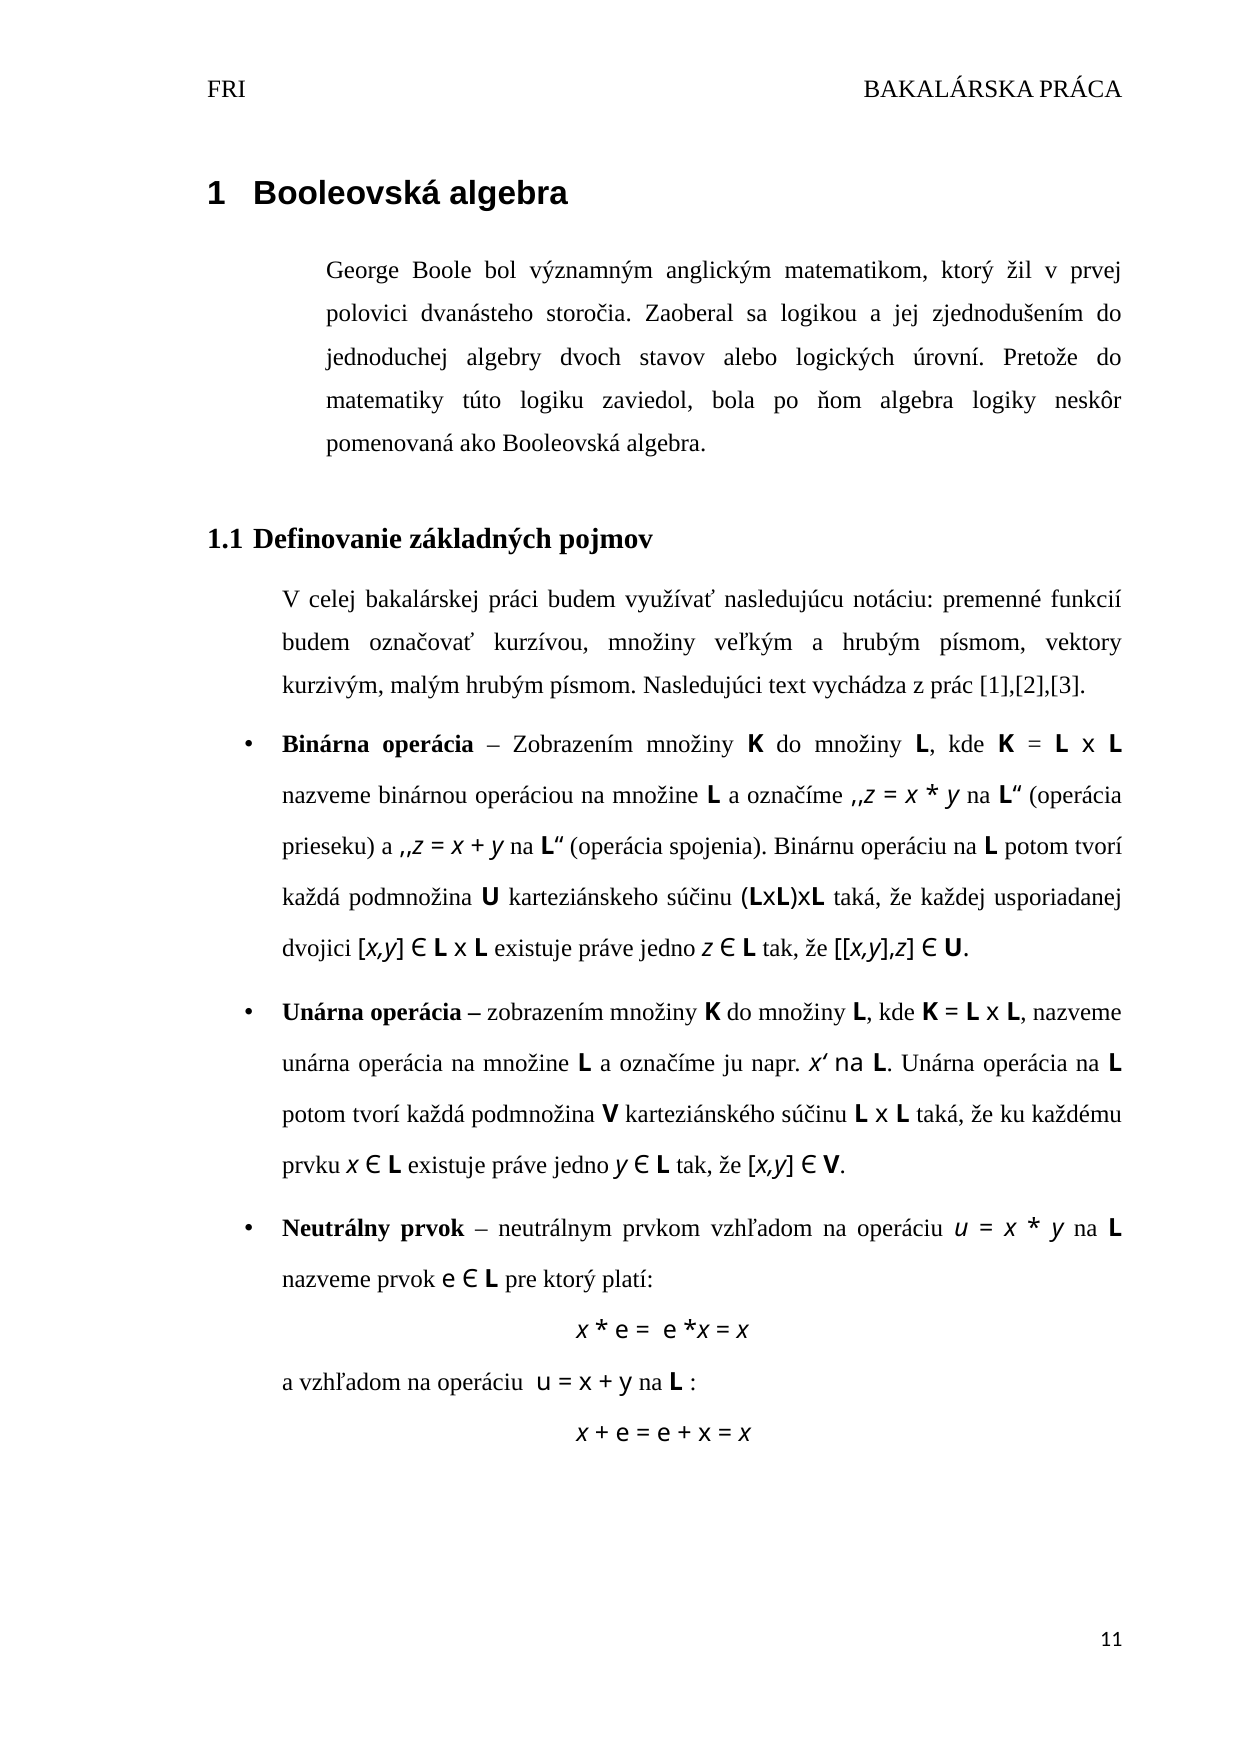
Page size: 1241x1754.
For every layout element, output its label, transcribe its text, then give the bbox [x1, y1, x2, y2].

list V celej bakalárskej práci budem využívať nasledujúcu notáciu: premenné funkcií budem označovať kurzívou, množiny veľkým a hrubým písmom, vektory kurzivým, malým hrubým písmom. Nasledujúci text vychádza z prác [1],[2],[3]. [244, 584, 1122, 699]
list Neutrálny prvok – neutrálnym prvkom vzhľadom na operáciu u = x * y na L nazveme prvok e Є L pre ktorý platí: x * e = e *x = x a vzhľadom na operáciu u = x + y na L : x + e = e + x = x [244, 1210, 1122, 1448]
list Unárna operácia – zobrazením množiny K do množiny L, kde K = L x L, nazveme unárna operácia na množine L a označíme ju napr. x‘ na L. Unárna operácia na L potom tvorí každá podmnožina V karteziánského súčinu L x L taká, že ku každému prvku x Є L existuje práve jedno y Є L tak, že [x,y] Є V. [244, 993, 1122, 1181]
list George Boole bol významným anglickým matematikom, ktorý žil v prvej polovici dvanásteho storočia. Zaoberal sa logikou a jej zjednodušením do jednoduchej algebry dvoch stavov alebo logických úrovní. Pretože do matematiky túto logiku zaviedol, bola po ňom algebra logiky neskôr pomenovaná ako Booleovská algebra. [281, 255, 1122, 457]
subtitle Definovanie základných pojmov [207, 521, 1122, 554]
list Binárna operácia – Zobrazením množiny K do množiny L, kde K = L x L nazveme binárnou operáciou na množine L a označíme ,,z = x * y na L“ (operácia prieseku) a ,,z = x + y na L“ (operácia spojenia). Binárnu operáciu na L potom tvorí každá podmnožina U karteziánskeho súčinu (LxL)xL taká, že každej usporiadanej dvojici [x,y] Є L x L existuje práve jedno z Є L tak, že [[x,y],z] Є U. [244, 726, 1122, 964]
subtitle Booleovská algebra [207, 173, 1122, 211]
